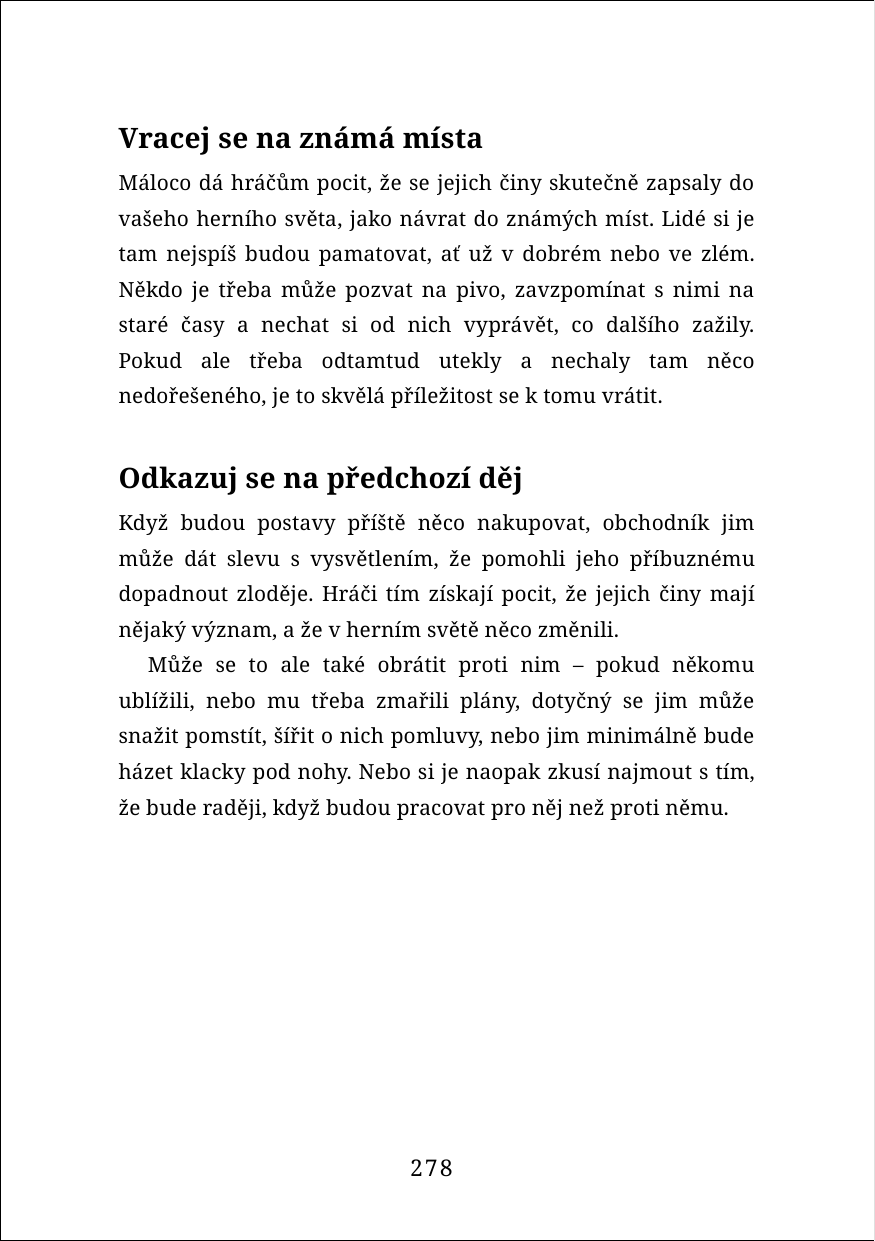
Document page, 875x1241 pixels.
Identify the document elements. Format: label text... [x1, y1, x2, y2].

subtitle Odkazuj se na předchozí děj [118, 458, 756, 497]
text Když budou postavy příště něco nakupovat, obchodník jim může dát slevu s vysvětlením, že pomohli jeho příbuznému dopadnout zloděje. Hráči tím získají pocit, že jejich činy mají nějaký význam, a že v herním světě něco změnili. Může se to ale také obrátit proti nim – pokud někomu ublížili, nebo mu třeba zmařili plány, dotyčný se jim může snažit pomstít, šířit o nich pomluvy, nebo jim minimálně bude házet klacky pod nohy. Nebo si je naopak zkusí najmout s tím, že bude raději, když budou pracovat pro něj než proti němu. [118, 508, 756, 821]
text Máloco dá hráčům pocit, že se jejich činy skutečně zapsaly do vašeho herního světa, jako návrat do známých míst. Lidé si je tam nejspíš budou pamatovat, ať už v dobrém nebo ve zlém. Někdo je třeba může pozvat na pivo, zavzpomínat s nimi na staré časy a nechat si od nich vyprávět, co dalšího zažily. Pokud ale třeba odtamtud utekly a nechaly tam něco nedořešeného, je to skvělá příležitost se k tomu vrátit. [118, 168, 756, 410]
subtitle Vracej se na známá místa [118, 118, 756, 157]
